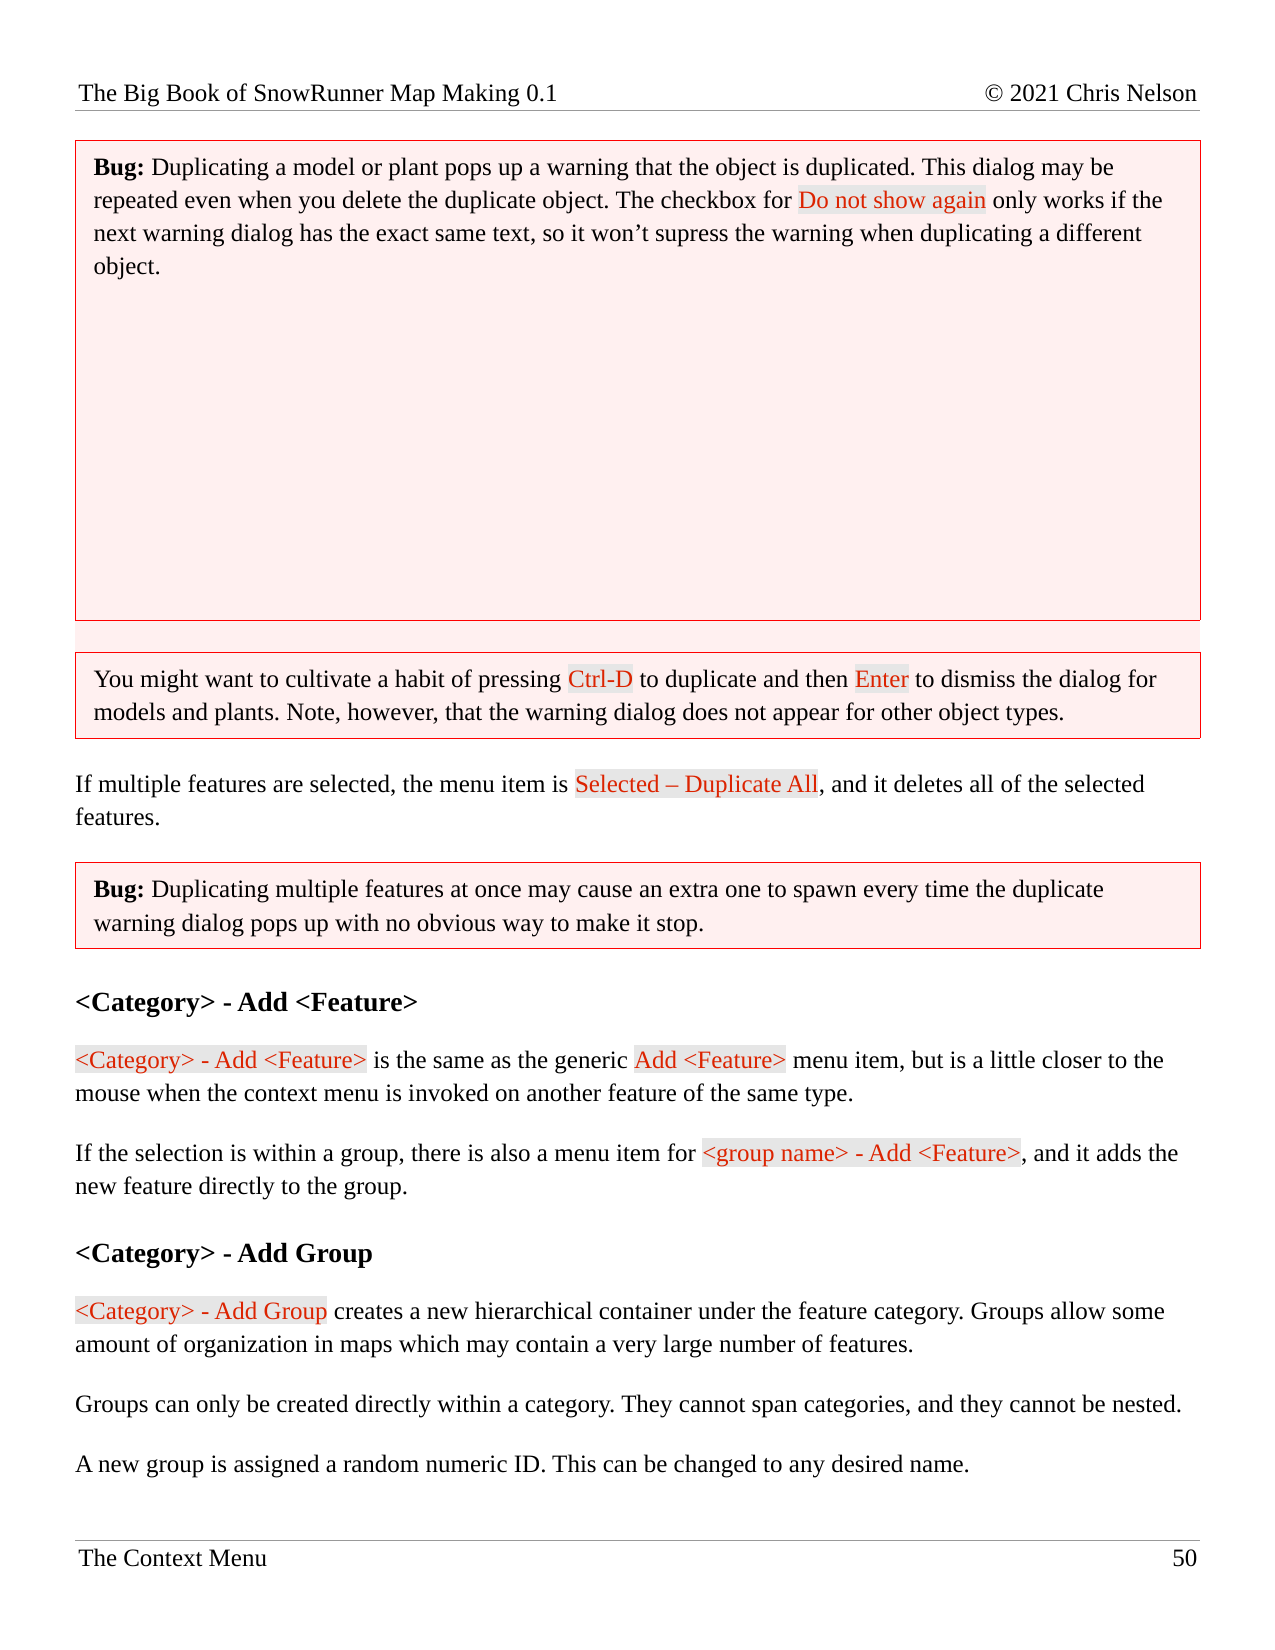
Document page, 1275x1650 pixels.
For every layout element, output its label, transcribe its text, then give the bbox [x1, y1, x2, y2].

text If multiple features are selected, the menu item is Selected – Duplicate All, and it deletes all of the selected features. [75, 769, 1200, 831]
list Duplicating multiple features at once may cause an extra one to spawn every time the duplicate warning dialog pops up with no obvious way to make it stop. [76, 863, 1200, 948]
text A new group is assigned a random numeric ID. This can be changed to any desired name. [75, 1449, 1200, 1477]
text You might want to cultivate a habit of pressing Ctrl-D to duplicate and then Enter to dismiss the dialog for models and plants. Note, however, that the warning dialog does not appear for other object types. [76, 653, 1200, 738]
text Groups can only be created directly within a category. They cannot span categories, and they cannot be nested. [75, 1389, 1200, 1417]
text If the selection is within a group, there is also a menu item for <group name> - Add <Feature>, and it adds the new feature directly to the group. [75, 1138, 1200, 1199]
subtitle <Category> - Add Group [75, 1237, 1200, 1269]
subtitle <Category> - Add <Feature> [75, 986, 1200, 1018]
text <Category> - Add <Feature> is the same as the generic Add <Feature> menu item, but is a little closer to the mouse when the context menu is invoked on another feature of the same type. [75, 1045, 1200, 1107]
text <Category> - Add Group creates a new hierarchical container under the feature category. Groups allow some amount of organization in maps which may contain a very large number of features. [75, 1296, 1200, 1357]
list Duplicating a model or plant pops up a warning that the object is duplicated. This dialog may be repeated even when you delete the duplicate object. The checkbox for Do not show again only works if the next warning dialog has the exact same text, so it won’t supress the warning when duplicating a different object. [76, 141, 1200, 280]
